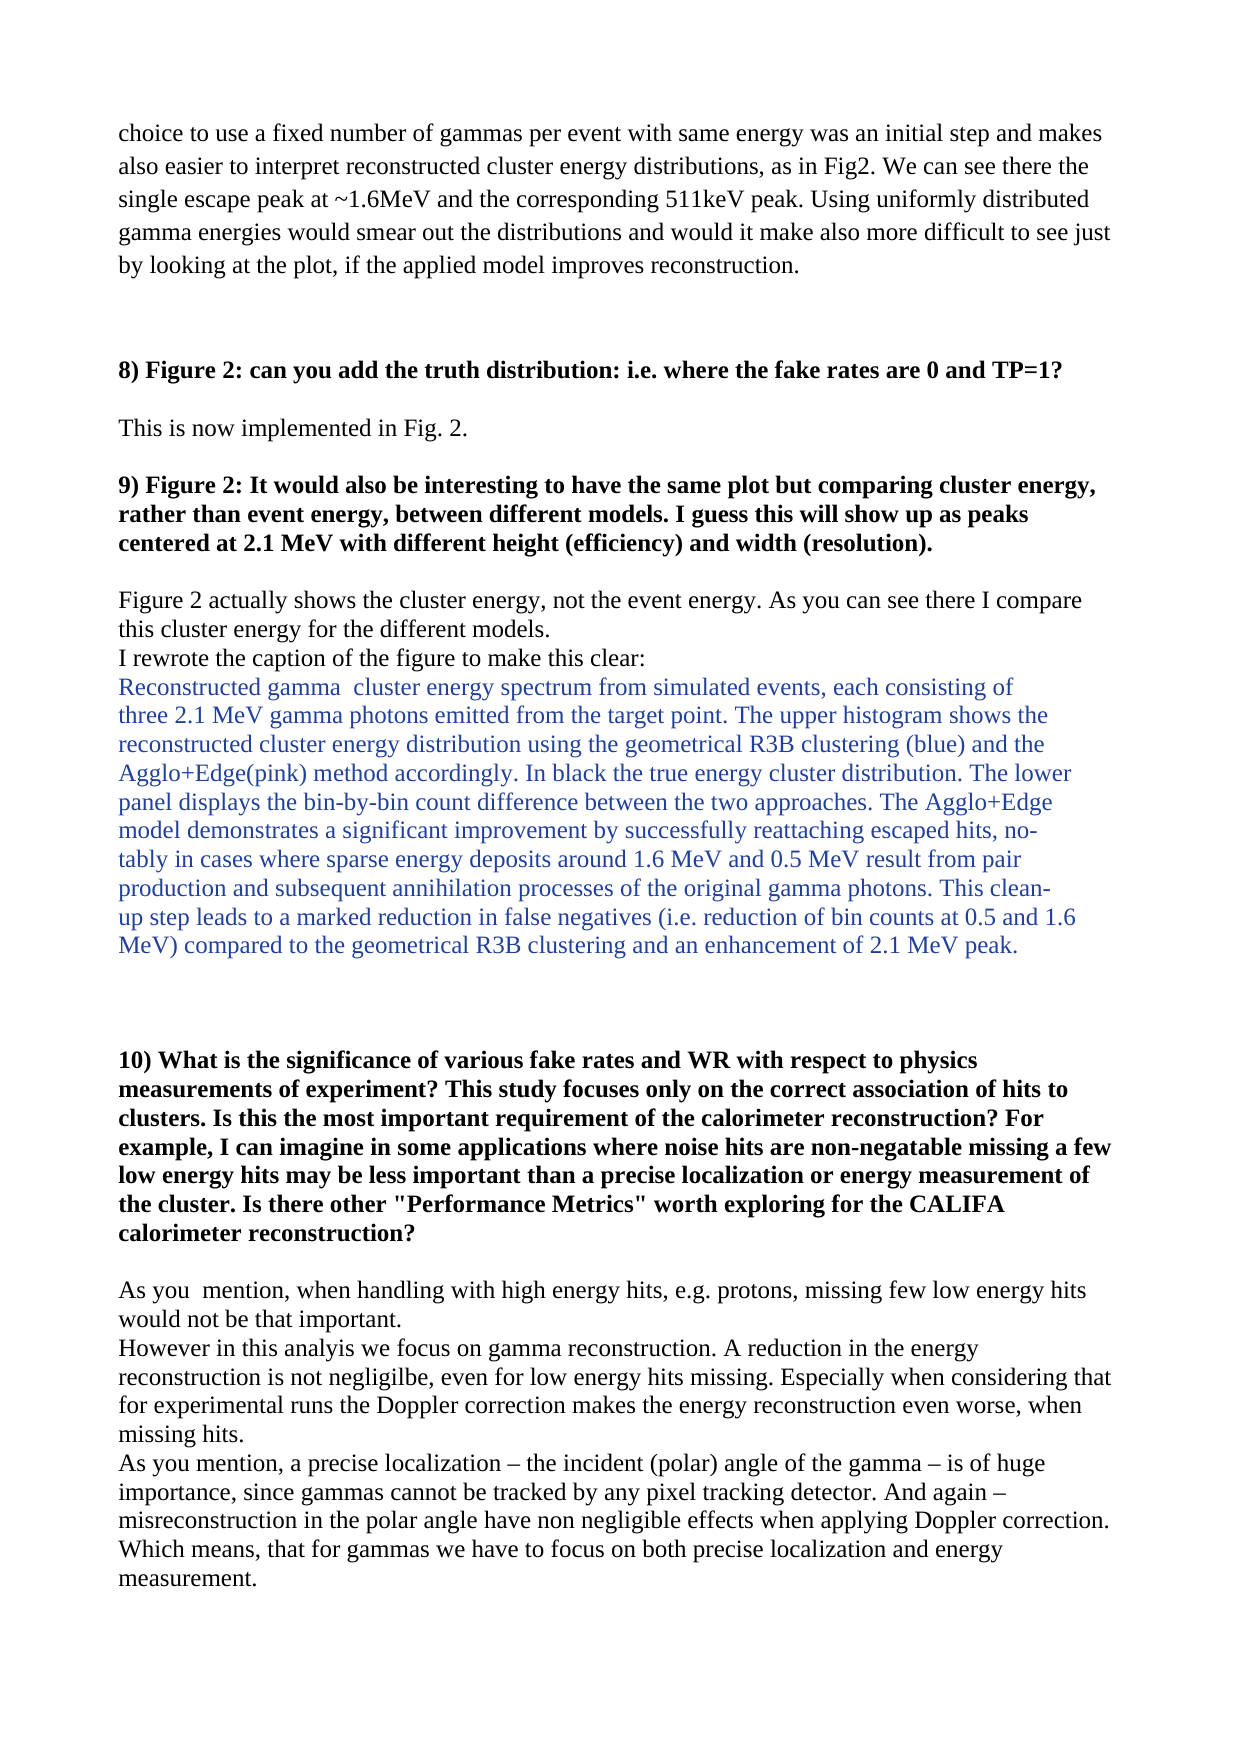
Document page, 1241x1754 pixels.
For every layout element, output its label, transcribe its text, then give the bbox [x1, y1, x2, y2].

text tably in cases where sparse energy deposits around 1.6 MeV and 0.5 MeV result from pair [118, 844, 1122, 873]
text However in this analyis we focus on gamma reconstruction. A reduction in the energy reconstruction is not negligilbe, even for low energy hits missing. Especially when considering that for experimental runs the Doppler correction makes the energy reconstruction even worse, when missing hits. [118, 1333, 1122, 1448]
text up step leads to a marked reduction in false negatives (i.e. reduction of bin counts at 0.5 and 1.6 MeV) compared to the geometrical R3B clustering and an enhancement of 2.1 MeV peak. [118, 902, 1122, 959]
text production and subsequent annihilation processes of the original gamma photons. This clean- [118, 873, 1122, 902]
text choice to use a fixed number of gammas per event with same energy was an initial step and makes also easier to interpret reconstructed cluster energy distributions, as in Fig2. We can see there the single escape peak at ~1.6MeV and the corresponding 511keV peak. Using uniformly distributed gamma energies would smear out the distributions and would it make also more difficult to see just by looking at the plot, if the applied model improves reconstruction. [118, 118, 1122, 279]
text model demonstrates a significant improvement by successfully reattaching escaped hits, no- [118, 815, 1122, 844]
text three 2.1 MeV gamma photons emitted from the target point. The upper histogram shows the reconstructed cluster energy distribution using the geometrical R3B clustering (blue) and the Agglo+Edge(pink) method accordingly. In black the true energy cluster distribution. The lower panel displays the bin-by-bin count difference between the two approaches. The Agglo+Edge [118, 700, 1122, 815]
text Figure 2 actually shows the cluster energy, not the event energy. As you can see there I compare this cluster energy for the different models. [118, 585, 1122, 643]
text 10) What is the significance of various fake rates and WR with respect to physics measurements of experiment? This study focuses only on the correct association of hits to clusters. Is this the most important requirement of the calorimeter reconstruction? For example, I can imagine in some applications where noise hits are non-negatable missing a few low energy hits may be less important than a precise localization or energy measurement of the cluster. Is there other "Performance Metrics" worth exploring for the CALIFA calorimeter reconstruction? [118, 1045, 1122, 1247]
text This is now implemented in Fig. 2. [118, 413, 1122, 442]
text As you mention, when handling with high energy hits, e.g. protons, missing few low energy hits would not be that important. [118, 1275, 1122, 1333]
text I rewrote the caption of the figure to make this clear: Reconstructed gamma cluster energy spectrum from simulated events, each consisting of [118, 643, 1122, 700]
text Which means, that for gammas we have to focus on both precise localization and energy measurement. [118, 1534, 1122, 1592]
text As you mention, a precise localization – the incident (polar) angle of the gamma – is of huge importance, since gammas cannot be tracked by any pixel tracking detector. And again – misreconstruction in the polar angle have non negligible effects when applying Doppler correction. [118, 1448, 1122, 1534]
text 9) Figure 2: It would also be interesting to have the same plot but comparing cluster energy, rather than event energy, between different models. I guess this will show up as peaks centered at 2.1 MeV with different height (efficiency) and width (resolution). [118, 470, 1122, 557]
text 8) Figure 2: can you add the truth distribution: i.e. where the fake rates are 0 and TP=1? [118, 355, 1122, 384]
